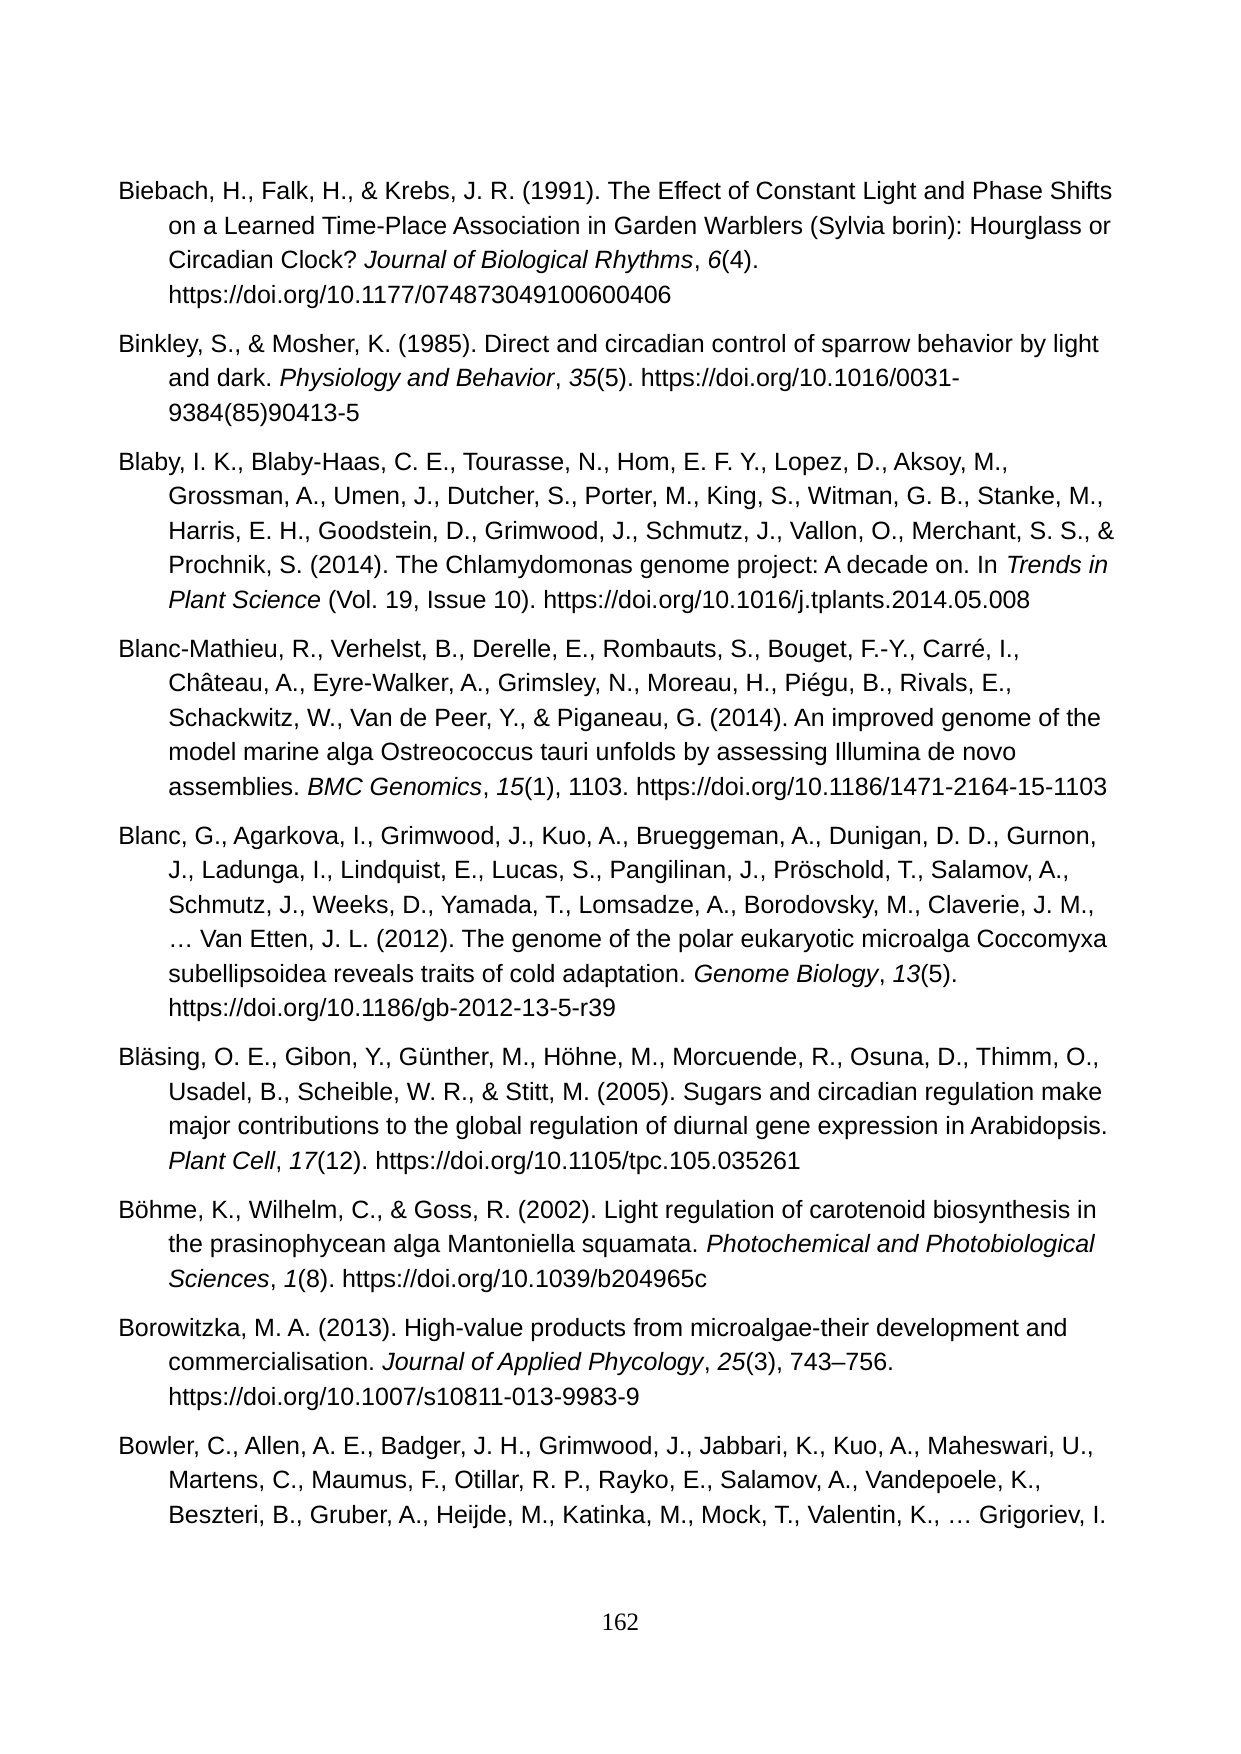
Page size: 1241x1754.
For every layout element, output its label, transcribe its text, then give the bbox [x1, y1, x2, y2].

text Binkley, S., & Mosher, K. (1985). Direct and circadian control of sparrow behavior by light and dark. Physiology and Behavior, 35(5). https://doi.org/10.1016/0031-9384(85)90413-5 [118, 329, 1122, 427]
text Blanc-Mathieu, R., Verhelst, B., Derelle, E., Rombauts, S., Bouget, F.-Y., Carré, I., Château, A., Eyre-Walker, A., Grimsley, N., Moreau, H., Piégu, B., Rivals, E., Schackwitz, W., Van de Peer, Y., & Piganeau, G. (2014). An improved genome of the model marine alga Ostreococcus tauri unfolds by assessing Illumina de novo assemblies. BMC Genomics, 15(1), 1103. https://doi.org/10.1186/1471-2164-15-1103 [118, 634, 1122, 801]
text Böhme, K., Wilhelm, C., & Goss, R. (2002). Light regulation of carotenoid biosynthesis in the prasinophycean alga Mantoniella squamata. Photochemical and Photobiological Sciences, 1(8). https://doi.org/10.1039/b204965c [118, 1195, 1122, 1292]
text Biebach, H., Falk, H., & Krebs, J. R. (1991). The Effect of Constant Light and Phase Shifts on a Learned Time-Place Association in Garden Warblers (Sylvia borin): Hourglass or Circadian Clock? Journal of Biological Rhythms, 6(4). https://doi.org/10.1177/074873049100600406 [118, 176, 1122, 308]
text Bowler, C., Allen, A. E., Badger, J. H., Grimwood, J., Jabbari, K., Kuo, A., Maheswari, U., Martens, C., Maumus, F., Otillar, R. P., Rayko, E., Salamov, A., Vandepoele, K., Beszteri, B., Gruber, A., Heijde, M., Katinka, M., Mock, T., Valentin, K., … Grigoriev, I. [118, 1431, 1122, 1528]
text Borowitzka, M. A. (2013). High-value products from microalgae-their development and commercialisation. Journal of Applied Phycology, 25(3), 743–756. https://doi.org/10.1007/s10811-013-9983-9 [118, 1313, 1122, 1411]
text Blaby, I. K., Blaby-Haas, C. E., Tourasse, N., Hom, E. F. Y., Lopez, D., Aksoy, M., Grossman, A., Umen, J., Dutcher, S., Porter, M., King, S., Witman, G. B., Stanke, M., Harris, E. H., Goodstein, D., Grimwood, J., Schmutz, J., Vallon, O., Merchant, S. S., & Prochnik, S. (2014). The Chlamydomonas genome project: A decade on. In Trends in Plant Science (Vol. 19, Issue 10). https://doi.org/10.1016/j.tplants.2014.05.008 [118, 447, 1122, 613]
text Bläsing, O. E., Gibon, Y., Günther, M., Höhne, M., Morcuende, R., Osuna, D., Thimm, O., Usadel, B., Scheible, W. R., & Stitt, M. (2005). Sugars and circadian regulation make major contributions to the global regulation of diurnal gene expression in Arabidopsis. Plant Cell, 17(12). https://doi.org/10.1105/tpc.105.035261 [118, 1042, 1122, 1174]
text Blanc, G., Agarkova, I., Grimwood, J., Kuo, A., Brueggeman, A., Dunigan, D. D., Gurnon, J., Ladunga, I., Lindquist, E., Lucas, S., Pangilinan, J., Pröschold, T., Salamov, A., Schmutz, J., Weeks, D., Yamada, T., Lomsadze, A., Borodovsky, M., Claverie, J. M., … Van Etten, J. L. (2012). The genome of the polar eukaryotic microalga Coccomyxa subellipsoidea reveals traits of cold adaptation. Genome Biology, 13(5). https://doi.org/10.1186/gb-2012-13-5-r39 [118, 821, 1122, 1022]
